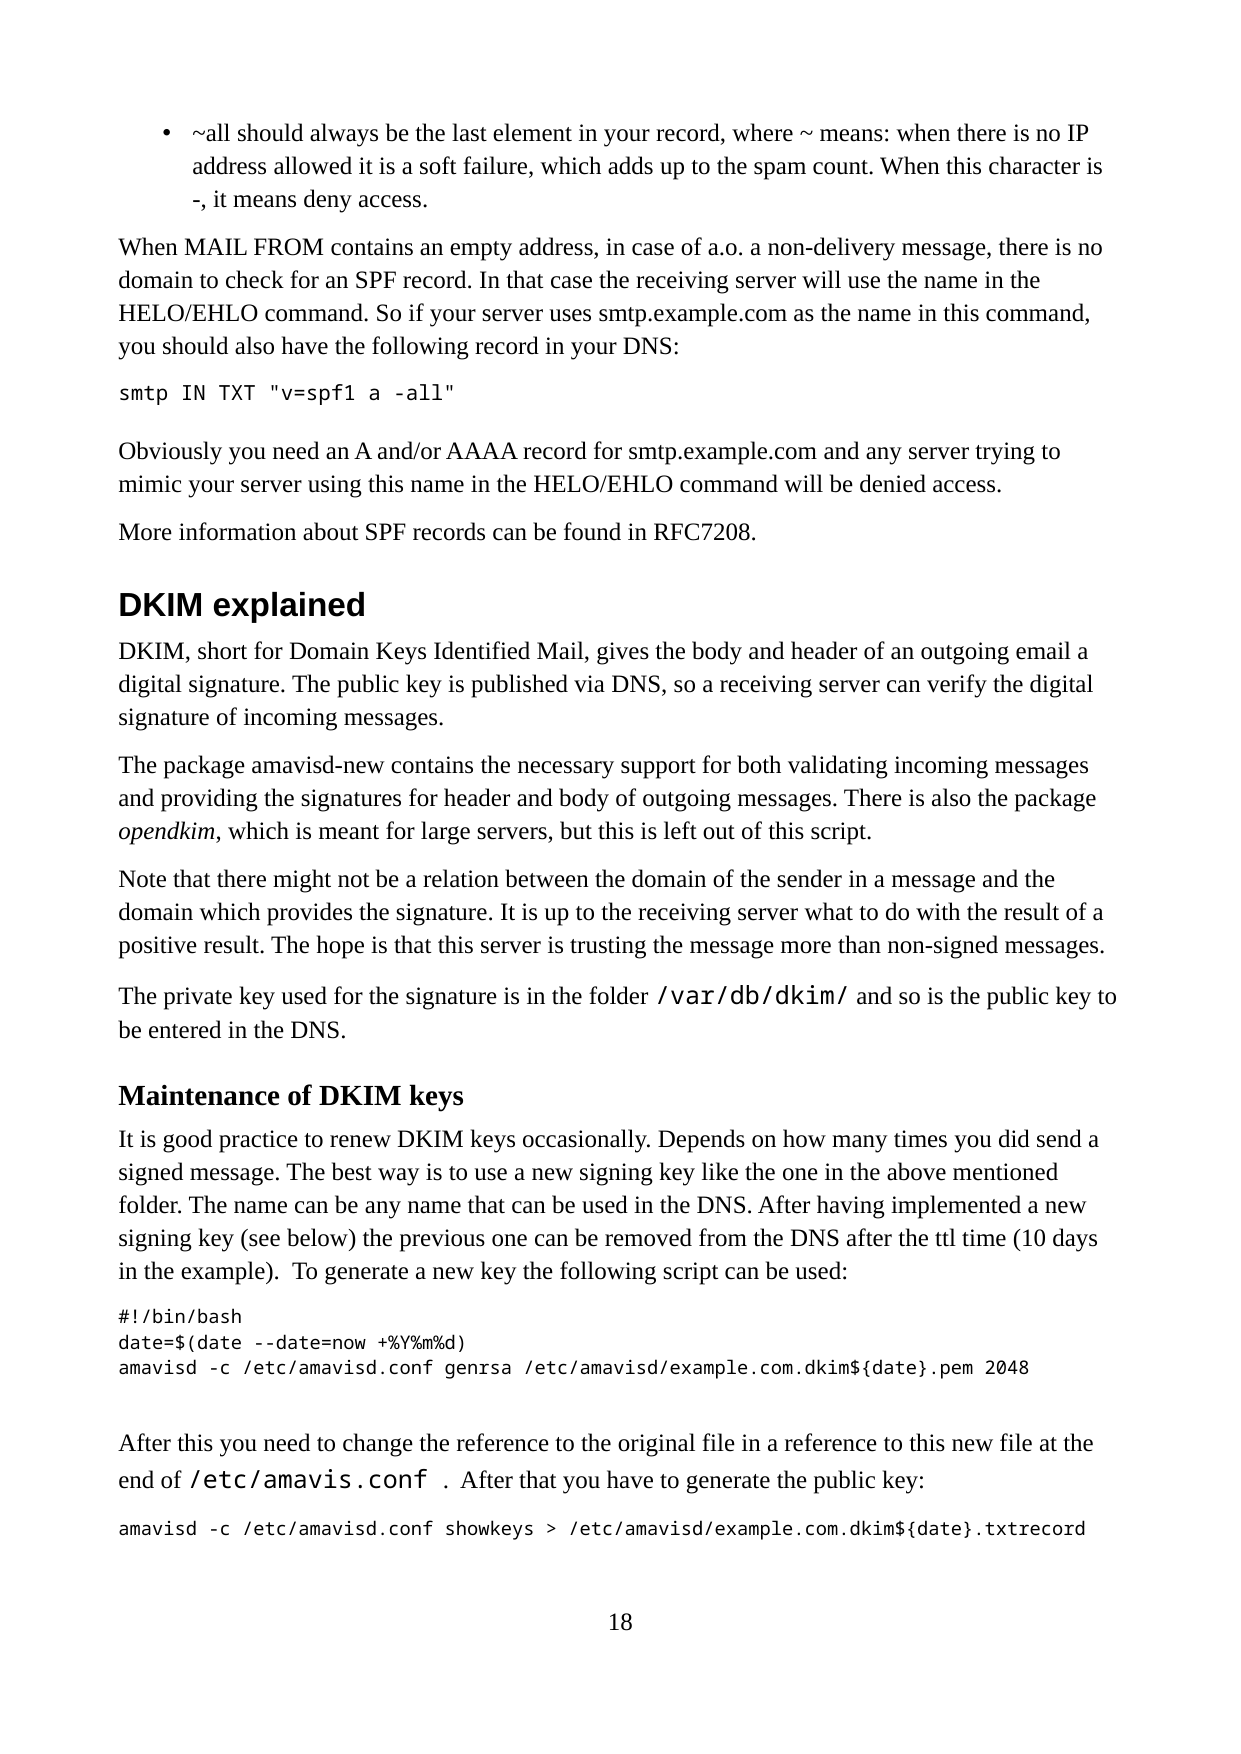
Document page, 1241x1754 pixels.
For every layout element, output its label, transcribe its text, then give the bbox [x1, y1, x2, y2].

subtitle DKIM explained [118, 585, 1122, 624]
text date=$(date --date=now +%Y%m%d) [118, 1329, 1122, 1354]
text Obviously you need an A and/or AAAA record for smtp.example.com and any server trying to mimic your server using this name in the HELO/EHLO command will be denied access. [118, 436, 1122, 498]
text The package amavisd-new contains the necessary support for both validating incoming messages and providing the signatures for header and body of outgoing messages. There is also the package opendkim, which is meant for large servers, but this is left out of this script. [118, 750, 1122, 845]
text DKIM, short for Domain Keys Identified Mail, gives the body and header of an outgoing email a digital signature. The public key is published via DNS, so a receiving server can verify the digital signature of incoming messages. [118, 636, 1122, 731]
text #!/bin/bash [118, 1303, 1122, 1329]
text Note that there might not be a relation between the domain of the sender in a message and the domain which provides the signature. It is up to the receiving server what to do with the result of a positive result. The hope is that this server is trusting the message more than non-signed messages. [118, 864, 1122, 958]
subtitle Maintenance of DKIM keys [118, 1078, 1122, 1111]
text The private key used for the signature is in the folder /var/db/dkim/ and so is the public key to be entered in the DNS. [118, 977, 1122, 1044]
text More information about SPF records can be found in RFC7208. [118, 517, 1122, 546]
text After this you need to change the reference to the original file in a reference to this new file at the end of /etc/amavis.conf . After that you have to generate the public key: [118, 1428, 1122, 1496]
list ~all should always be the last element in your record, where ~ means: when there is no IP address allowed it is a soft failure, which adds up to the spam count. When this character is -, it means deny access. [162, 118, 1122, 213]
text amavisd -c /etc/amavisd.conf genrsa /etc/amavisd/example.com.dkim${date}.pem 2048 [118, 1354, 1122, 1380]
text amavisd -c /etc/amavisd.conf showkeys > /etc/amavisd/example.com.dkim${date}.txtrecord [118, 1515, 1122, 1541]
text When MAIL FROM contains an empty address, in case of a.o. a non-delivery message, there is no domain to check for an SPF record. In that case the receiving server will use the name in the HELO/EHLO command. So if your server uses smtp.example.com as the name in this command, you should also have the following record in your DNS: [118, 232, 1122, 359]
text smtp IN TXT "v=spf1 a -all" [118, 378, 1122, 407]
text It is good practice to renew DKIM keys occasionally. Depends on how many times you did send a signed message. The best way is to use a new signing key like the one in the above mentioned folder. The name can be any name that can be used in the DNS. After having implemented a new signing key (see below) the previous one can be removed from the DNS after the ttl time (10 days in the example). To generate a new key the following script can be used: [118, 1124, 1122, 1285]
